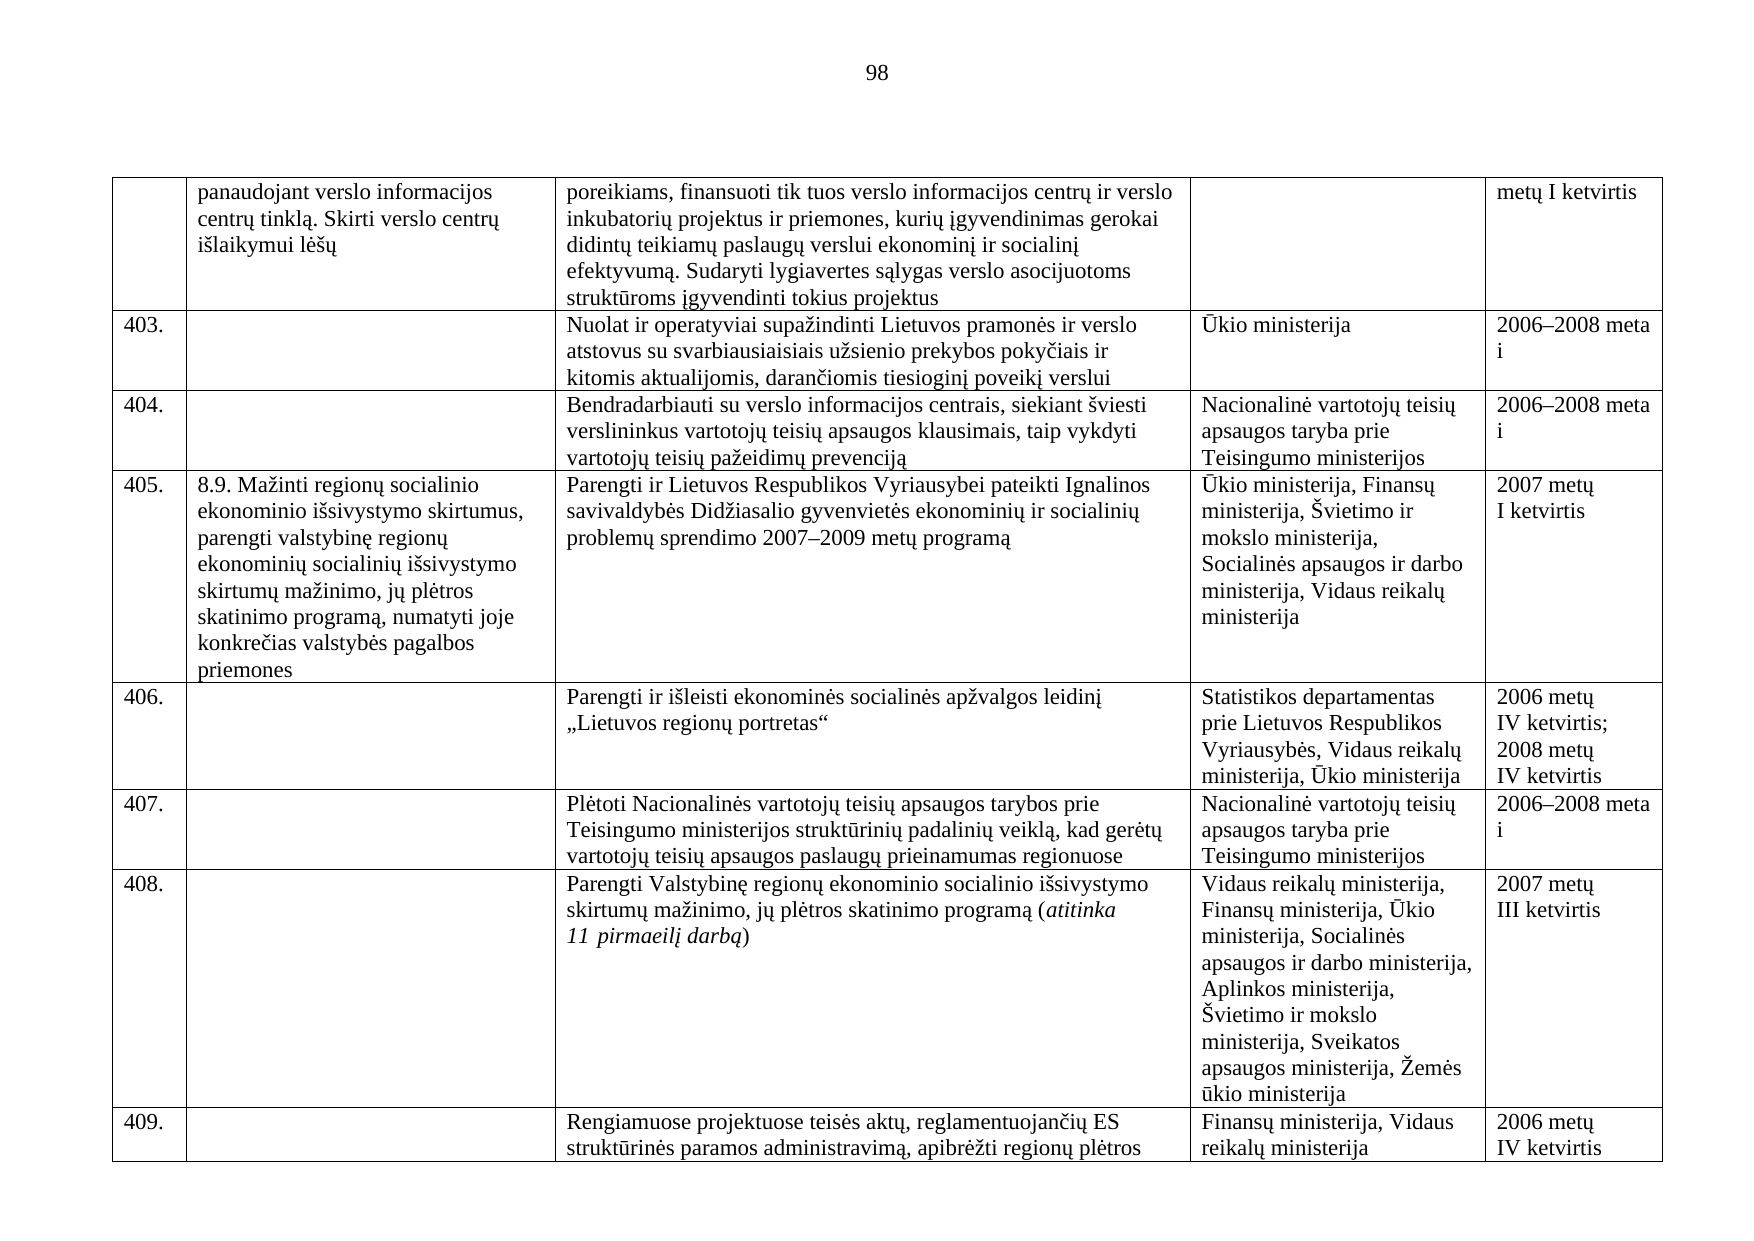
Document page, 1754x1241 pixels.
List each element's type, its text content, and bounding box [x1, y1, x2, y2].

table_cell 2006 metų IV ketvirtis; 2008 metų IV ketvirtis [1486, 683, 1662, 788]
table_cell 408. [113, 870, 186, 1107]
table_cell poreikiams, finansuoti tik tuos verslo informacijos centrų ir verslo inkubatorių projektus ir priemones, kurių įgyvendinimas gerokai didintų teikiamų paslaugų verslui ekonominį ir socialinį efektyvumą. Sudaryti lygiavertes sąlygas verslo asocijuotoms struktūroms įgyvendinti tokius projektus [556, 178, 1190, 310]
table_cell 407. [113, 790, 186, 869]
table_cell [187, 391, 555, 470]
table_cell [187, 683, 555, 788]
table_cell 409. [113, 1108, 186, 1161]
table_cell Parengti Valstybinę regionų ekonominio socialinio išsivystymo skirtumų mažinimo, jų plėtros skatinimo programą (atitinka 11 pirmaeilį darbą) [556, 870, 1190, 1107]
table_cell 8.9. Mažinti regionų socialinio ekonominio išsivystymo skirtumus, parengti valstybinę regionų ekonominių socialinių išsivystymo skirtumų mažinimo, jų plėtros skatinimo programą, numatyti joje konkrečias valstybės pagalbos priemones [187, 471, 555, 682]
table_cell [113, 178, 186, 310]
table_cell Nacionalinė vartotojų teisių apsaugos taryba prie Teisingumo ministerijos [1191, 391, 1485, 470]
table_cell panaudojant verslo informacijos centrų tinklą. Skirti verslo centrų išlaikymui lėšų [187, 178, 555, 310]
table_cell Parengti ir Lietuvos Respublikos Vyriausybei pateikti Ignalinos savivaldybės Didžiasalio gyvenvietės ekonominių ir socialinių problemų sprendimo 2007–2009 metų programą [556, 471, 1190, 682]
table_cell 405. [113, 471, 186, 682]
table_cell 406. [113, 683, 186, 788]
table_cell Plėtoti Nacionalinės vartotojų teisių apsaugos tarybos prie Teisingumo ministerijos struktūrinių padalinių veiklą, kad gerėtų vartotojų teisių apsaugos paslaugų prieinamumas regionuose [556, 790, 1190, 869]
table_cell Vidaus reikalų ministerija, Finansų ministerija, Ūkio ministerija, Socialinės apsaugos ir darbo ministerija, Aplinkos ministerija, Švietimo ir mokslo ministerija, Sveikatos apsaugos ministerija, Žemės ūkio ministerija [1191, 870, 1485, 1107]
table_cell metų I ketvirtis [1486, 178, 1662, 310]
table_cell 2006–2008 metai [1486, 391, 1662, 470]
table_cell Ūkio ministerija, Finansų ministerija, Švietimo ir mokslo ministerija, Socialinės apsaugos ir darbo ministerija, Vidaus reikalų ministerija [1191, 471, 1485, 682]
table_cell [187, 311, 555, 390]
table_cell Parengti ir išleisti ekonominės socialinės apžvalgos leidinį „Lietuvos regionų portretas“ [556, 683, 1190, 788]
table_cell 2006–2008 metai [1486, 790, 1662, 869]
table_cell 2007 metų III ketvirtis [1486, 870, 1662, 1107]
table_cell 403. [113, 311, 186, 390]
table_cell Ūkio ministerija [1191, 311, 1485, 390]
table_cell [187, 1108, 555, 1161]
table_cell 2006–2008 metai [1486, 311, 1662, 390]
table_cell [187, 790, 555, 869]
table_cell Finansų ministerija, Vidaus reikalų ministerija [1191, 1108, 1485, 1161]
table_cell [1191, 178, 1485, 310]
table_cell 404. [113, 391, 186, 470]
table_cell 2007 metų I ketvirtis [1486, 471, 1662, 682]
table_cell Nacionalinė vartotojų teisių apsaugos taryba prie Teisingumo ministerijos [1191, 790, 1485, 869]
table_cell [187, 870, 555, 1107]
table_cell Bendradarbiauti su verslo informacijos centrais, siekiant šviesti verslininkus vartotojų teisių apsaugos klausimais, taip vykdyti vartotojų teisių pažeidimų prevenciją [556, 391, 1190, 470]
table_cell 2006 metų IV ketvirtis [1486, 1108, 1662, 1161]
table_cell Rengiamuose projektuose teisės aktų, reglamentuojančių ES struktūrinės paramos administravimą, apibrėžti regionų plėtros [556, 1108, 1190, 1161]
table_cell Nuolat ir operatyviai supažindinti Lietuvos pramonės ir verslo atstovus su svarbiausiaisiais užsienio prekybos pokyčiais ir kitomis aktualijomis, darančiomis tiesioginį poveikį verslui [556, 311, 1190, 390]
table_cell Statistikos departamentas prie Lietuvos Respublikos Vyriausybės, Vidaus reikalų ministerija, Ūkio ministerija [1191, 683, 1485, 788]
